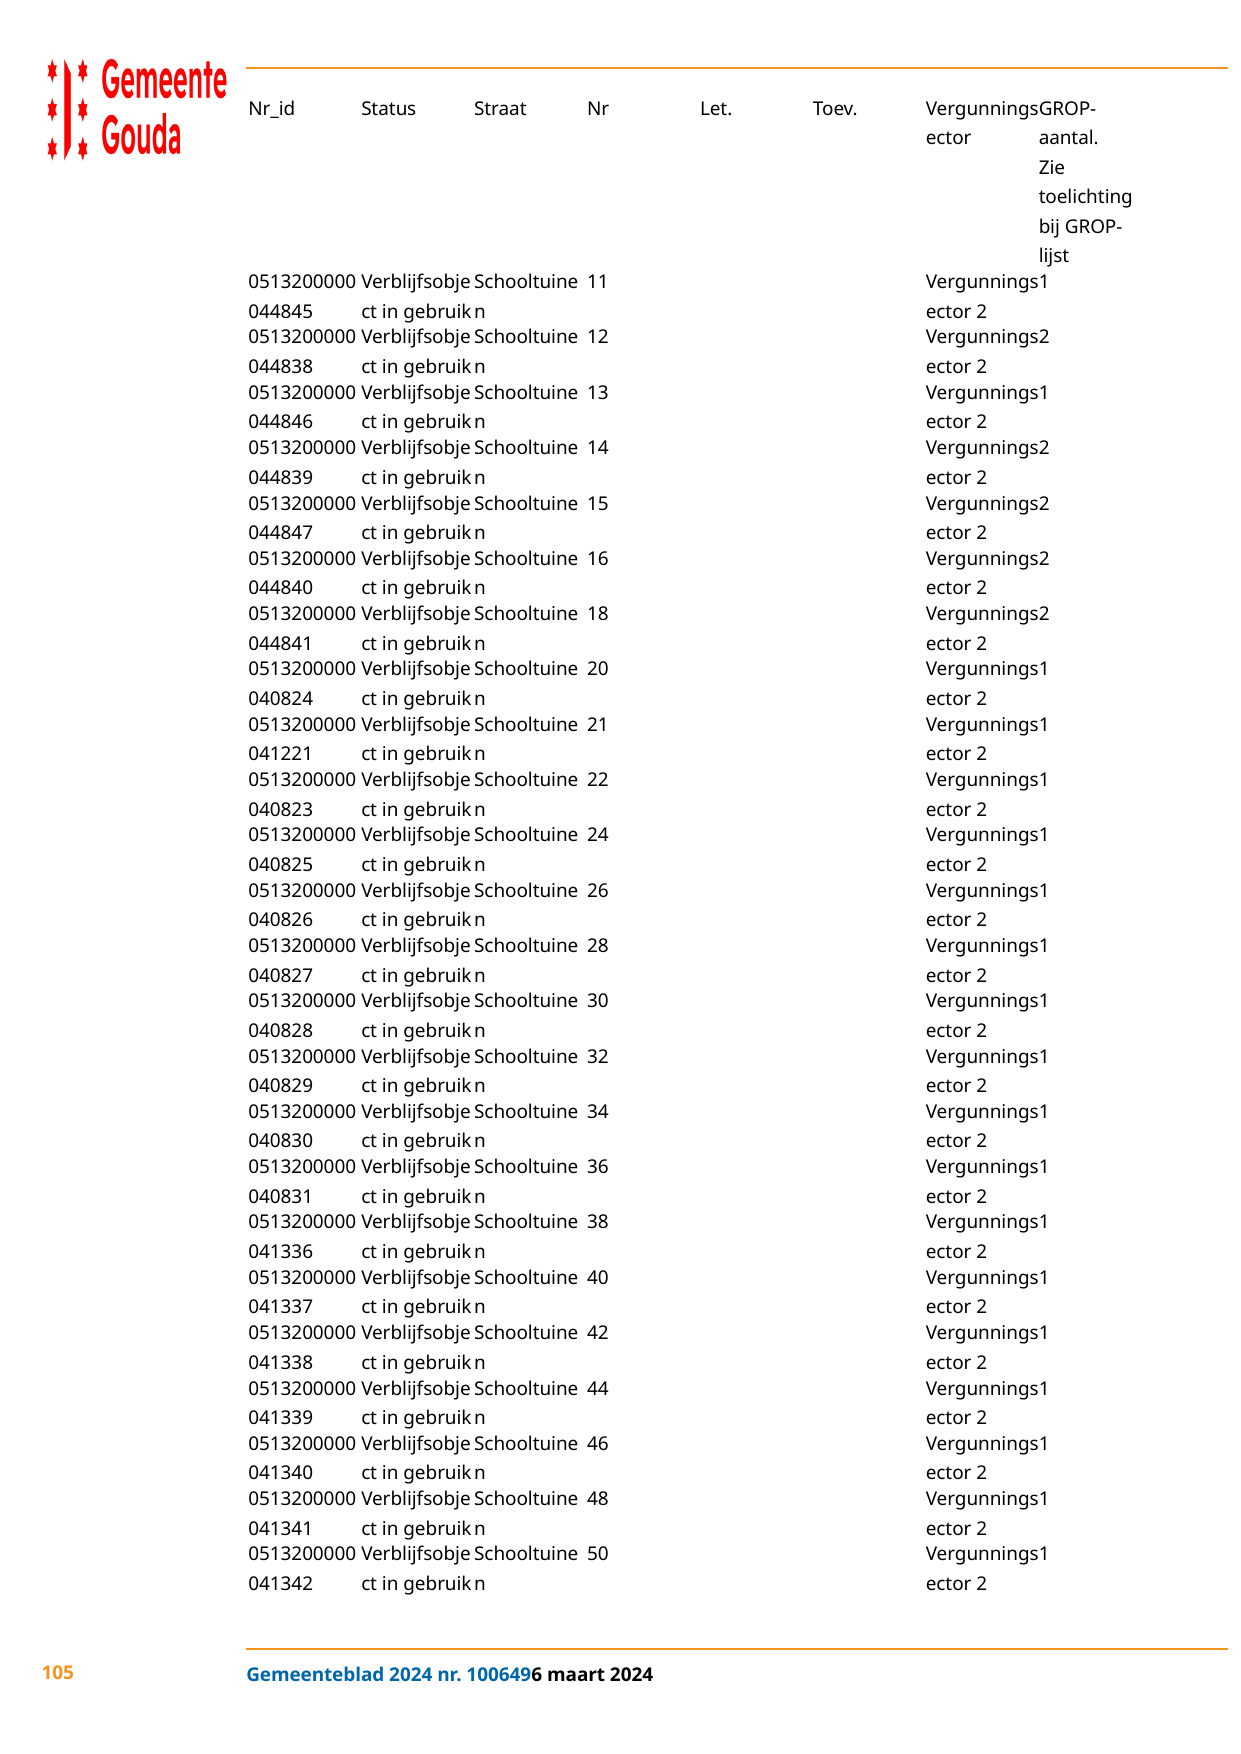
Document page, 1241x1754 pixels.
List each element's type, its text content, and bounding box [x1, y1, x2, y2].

table_cell Schooltuinen [474, 711, 587, 766]
table_cell 18 [587, 600, 700, 656]
table_cell [813, 766, 926, 822]
table_cell Vergunningsector 2 [926, 1098, 1038, 1153]
table_cell Vergunningsector 2 [926, 1043, 1038, 1098]
table_cell 0513200000040825 [248, 822, 361, 877]
table_cell Verblijfsobject in gebruik [361, 600, 474, 656]
table_header Nr_id [248, 95, 361, 268]
table_cell [813, 269, 926, 324]
table_cell Schooltuinen [474, 1319, 587, 1375]
table_cell 36 [587, 1154, 700, 1209]
table_cell 1 [1039, 269, 1152, 324]
table_cell 40 [587, 1264, 700, 1319]
table_cell Verblijfsobject in gebruik [361, 1264, 474, 1319]
table_cell Vergunningsector 2 [926, 877, 1038, 932]
table_cell Vergunningsector 2 [926, 711, 1038, 766]
table_cell 1 [1039, 1098, 1152, 1153]
table_cell 16 [587, 545, 700, 600]
table_cell 0513200000040829 [248, 1043, 361, 1098]
table_cell [700, 1375, 813, 1430]
table_cell [700, 490, 813, 545]
table_cell [813, 545, 926, 600]
table_cell Vergunningsector 2 [926, 1430, 1038, 1485]
table_cell 1 [1039, 766, 1152, 822]
table_cell Schooltuinen [474, 1043, 587, 1098]
table_cell Verblijfsobject in gebruik [361, 490, 474, 545]
table_cell [700, 1430, 813, 1485]
table_cell 0513200000040827 [248, 932, 361, 987]
table_cell 1 [1039, 1375, 1152, 1430]
table_cell [813, 1264, 926, 1319]
table_cell Vergunningsector 2 [926, 1209, 1038, 1264]
table_cell Vergunningsector 2 [926, 269, 1038, 324]
table_cell Schooltuinen [474, 1209, 587, 1264]
table_cell 44 [587, 1375, 700, 1430]
table_cell Schooltuinen [474, 600, 587, 656]
table_cell Schooltuinen [474, 1098, 587, 1153]
table_cell 13 [587, 379, 700, 434]
table_cell 1 [1039, 1043, 1152, 1098]
table_cell [813, 822, 926, 877]
table_cell [700, 324, 813, 379]
table_cell 0513200000040831 [248, 1154, 361, 1209]
table_cell Verblijfsobject in gebruik [361, 1375, 474, 1430]
table_cell [813, 1154, 926, 1209]
table_cell 0513200000041341 [248, 1485, 361, 1541]
table_cell Vergunningsector 2 [926, 490, 1038, 545]
table_cell Verblijfsobject in gebruik [361, 766, 474, 822]
table_cell [813, 711, 926, 766]
table_cell Schooltuinen [474, 269, 587, 324]
table_cell 2 [1039, 490, 1152, 545]
table_cell [700, 1098, 813, 1153]
table_cell Verblijfsobject in gebruik [361, 1154, 474, 1209]
table_cell 42 [587, 1319, 700, 1375]
table_cell [700, 711, 813, 766]
table_cell [813, 877, 926, 932]
table_cell Vergunningsector 2 [926, 1485, 1038, 1541]
table_cell [700, 1541, 813, 1596]
table_cell Verblijfsobject in gebruik [361, 822, 474, 877]
table_cell [700, 434, 813, 490]
table_cell Schooltuinen [474, 324, 587, 379]
table_cell 2 [1039, 434, 1152, 490]
table_cell 0513200000041221 [248, 711, 361, 766]
table_cell [813, 656, 926, 711]
table_cell Verblijfsobject in gebruik [361, 1319, 474, 1375]
table_cell 2 [1039, 600, 1152, 656]
table_cell 2 [1039, 324, 1152, 379]
table_cell 2 [1039, 545, 1152, 600]
table_cell 24 [587, 822, 700, 877]
table_cell Schooltuinen [474, 1541, 587, 1596]
table_cell 1 [1039, 1485, 1152, 1541]
table_cell [813, 1043, 926, 1098]
table_cell [813, 1209, 926, 1264]
table_cell 1 [1039, 1541, 1152, 1596]
table_cell Verblijfsobject in gebruik [361, 1209, 474, 1264]
table_cell 22 [587, 766, 700, 822]
table_cell Schooltuinen [474, 656, 587, 711]
table_header GROP-aantal. Zie toelichting bij GROP-lijst [1039, 95, 1152, 268]
table_cell [813, 1375, 926, 1430]
table_cell Schooltuinen [474, 877, 587, 932]
table_cell 1 [1039, 877, 1152, 932]
table_cell 0513200000040826 [248, 877, 361, 932]
table_header Nr [587, 95, 700, 268]
table_cell Verblijfsobject in gebruik [361, 379, 474, 434]
table_cell [700, 1154, 813, 1209]
table_cell 0513200000044847 [248, 490, 361, 545]
table_cell Vergunningsector 2 [926, 656, 1038, 711]
table_cell 1 [1039, 1154, 1152, 1209]
table_cell 0513200000040824 [248, 656, 361, 711]
table_cell Schooltuinen [474, 822, 587, 877]
table_cell 1 [1039, 711, 1152, 766]
table_cell [813, 379, 926, 434]
table_cell 12 [587, 324, 700, 379]
table_cell [813, 1098, 926, 1153]
table_cell Vergunningsector 2 [926, 324, 1038, 379]
table_cell [700, 1485, 813, 1541]
table_cell [813, 1319, 926, 1375]
table_cell Schooltuinen [474, 1430, 587, 1485]
table_cell Schooltuinen [474, 932, 587, 987]
table_cell Verblijfsobject in gebruik [361, 545, 474, 600]
table_cell 0513200000044838 [248, 324, 361, 379]
table_cell 48 [587, 1485, 700, 1541]
table_cell Schooltuinen [474, 766, 587, 822]
table_cell Verblijfsobject in gebruik [361, 1430, 474, 1485]
table_cell 0513200000041342 [248, 1541, 361, 1596]
table_cell Schooltuinen [474, 434, 587, 490]
table_cell Schooltuinen [474, 379, 587, 434]
table_cell Vergunningsector 2 [926, 1541, 1038, 1596]
table_cell Vergunningsector 2 [926, 1264, 1038, 1319]
table_header Status [361, 95, 474, 268]
table_cell Verblijfsobject in gebruik [361, 877, 474, 932]
table_cell 50 [587, 1541, 700, 1596]
table_cell 0513200000041337 [248, 1264, 361, 1319]
table_cell [813, 600, 926, 656]
table_cell Vergunningsector 2 [926, 1375, 1038, 1430]
table_cell Verblijfsobject in gebruik [361, 434, 474, 490]
table_cell Verblijfsobject in gebruik [361, 1485, 474, 1541]
table_cell 0513200000044840 [248, 545, 361, 600]
table_cell [700, 877, 813, 932]
table_cell 21 [587, 711, 700, 766]
table_cell 20 [587, 656, 700, 711]
table_cell Verblijfsobject in gebruik [361, 1098, 474, 1153]
picture [41, 47, 231, 172]
table_cell [700, 822, 813, 877]
table_cell Vergunningsector 2 [926, 1154, 1038, 1209]
table_cell Vergunningsector 2 [926, 434, 1038, 490]
table_cell [813, 932, 926, 987]
table_cell 0513200000040830 [248, 1098, 361, 1153]
table_cell 1 [1039, 1430, 1152, 1485]
table_cell Schooltuinen [474, 1485, 587, 1541]
table_cell 0513200000041338 [248, 1319, 361, 1375]
table_cell [700, 656, 813, 711]
table_cell [700, 1209, 813, 1264]
table_cell Vergunningsector 2 [926, 379, 1038, 434]
table_cell Schooltuinen [474, 988, 587, 1043]
table_cell Verblijfsobject in gebruik [361, 324, 474, 379]
table_cell 11 [587, 269, 700, 324]
table_cell Vergunningsector 2 [926, 988, 1038, 1043]
table_cell [700, 379, 813, 434]
table_header Let. [700, 95, 813, 268]
table_cell [813, 434, 926, 490]
table_header Vergunningsector [926, 95, 1038, 268]
table_cell Schooltuinen [474, 1375, 587, 1430]
table_header Straat [474, 95, 587, 268]
table_cell Vergunningsector 2 [926, 1319, 1038, 1375]
table_cell Verblijfsobject in gebruik [361, 1541, 474, 1596]
table_cell Vergunningsector 2 [926, 600, 1038, 656]
table_cell 1 [1039, 656, 1152, 711]
table_cell Schooltuinen [474, 1154, 587, 1209]
table_cell 14 [587, 434, 700, 490]
table_cell [700, 1264, 813, 1319]
table_cell 15 [587, 490, 700, 545]
table_cell 38 [587, 1209, 700, 1264]
table_cell [813, 1430, 926, 1485]
table_cell Verblijfsobject in gebruik [361, 988, 474, 1043]
table_cell Vergunningsector 2 [926, 766, 1038, 822]
table_cell Verblijfsobject in gebruik [361, 711, 474, 766]
table_cell 1 [1039, 1264, 1152, 1319]
table_cell 46 [587, 1430, 700, 1485]
table_cell [700, 766, 813, 822]
table_cell 0513200000044845 [248, 269, 361, 324]
table_cell 0513200000041340 [248, 1430, 361, 1485]
table_cell Schooltuinen [474, 490, 587, 545]
table_cell Verblijfsobject in gebruik [361, 269, 474, 324]
table_cell [700, 269, 813, 324]
table_cell 1 [1039, 1209, 1152, 1264]
table_cell [813, 490, 926, 545]
table_cell [700, 1043, 813, 1098]
table_cell Vergunningsector 2 [926, 822, 1038, 877]
table_cell 0513200000044841 [248, 600, 361, 656]
table_cell [700, 1319, 813, 1375]
table_cell 1 [1039, 932, 1152, 987]
table_cell 28 [587, 932, 700, 987]
table_cell 26 [587, 877, 700, 932]
table_cell [700, 988, 813, 1043]
table_cell [813, 1485, 926, 1541]
table_cell 0513200000040823 [248, 766, 361, 822]
table_cell [813, 1541, 926, 1596]
table_cell 0513200000041339 [248, 1375, 361, 1430]
table_cell 0513200000044846 [248, 379, 361, 434]
table_cell Vergunningsector 2 [926, 932, 1038, 987]
table_cell 0513200000040828 [248, 988, 361, 1043]
table_cell 34 [587, 1098, 700, 1153]
table_cell [813, 988, 926, 1043]
table_cell Verblijfsobject in gebruik [361, 932, 474, 987]
table_cell 30 [587, 988, 700, 1043]
table_cell Vergunningsector 2 [926, 545, 1038, 600]
table_cell 1 [1039, 822, 1152, 877]
table_cell 0513200000044839 [248, 434, 361, 490]
table_cell [700, 545, 813, 600]
table_cell Verblijfsobject in gebruik [361, 1043, 474, 1098]
table_cell [700, 600, 813, 656]
table_cell 0513200000041336 [248, 1209, 361, 1264]
table_cell Schooltuinen [474, 1264, 587, 1319]
table_cell Schooltuinen [474, 545, 587, 600]
table_cell 1 [1039, 988, 1152, 1043]
table_cell [813, 324, 926, 379]
table_cell 32 [587, 1043, 700, 1098]
table_cell 1 [1039, 379, 1152, 434]
table_cell [700, 932, 813, 987]
table_cell Verblijfsobject in gebruik [361, 656, 474, 711]
table_header Toev. [813, 95, 926, 268]
table_cell 1 [1039, 1319, 1152, 1375]
